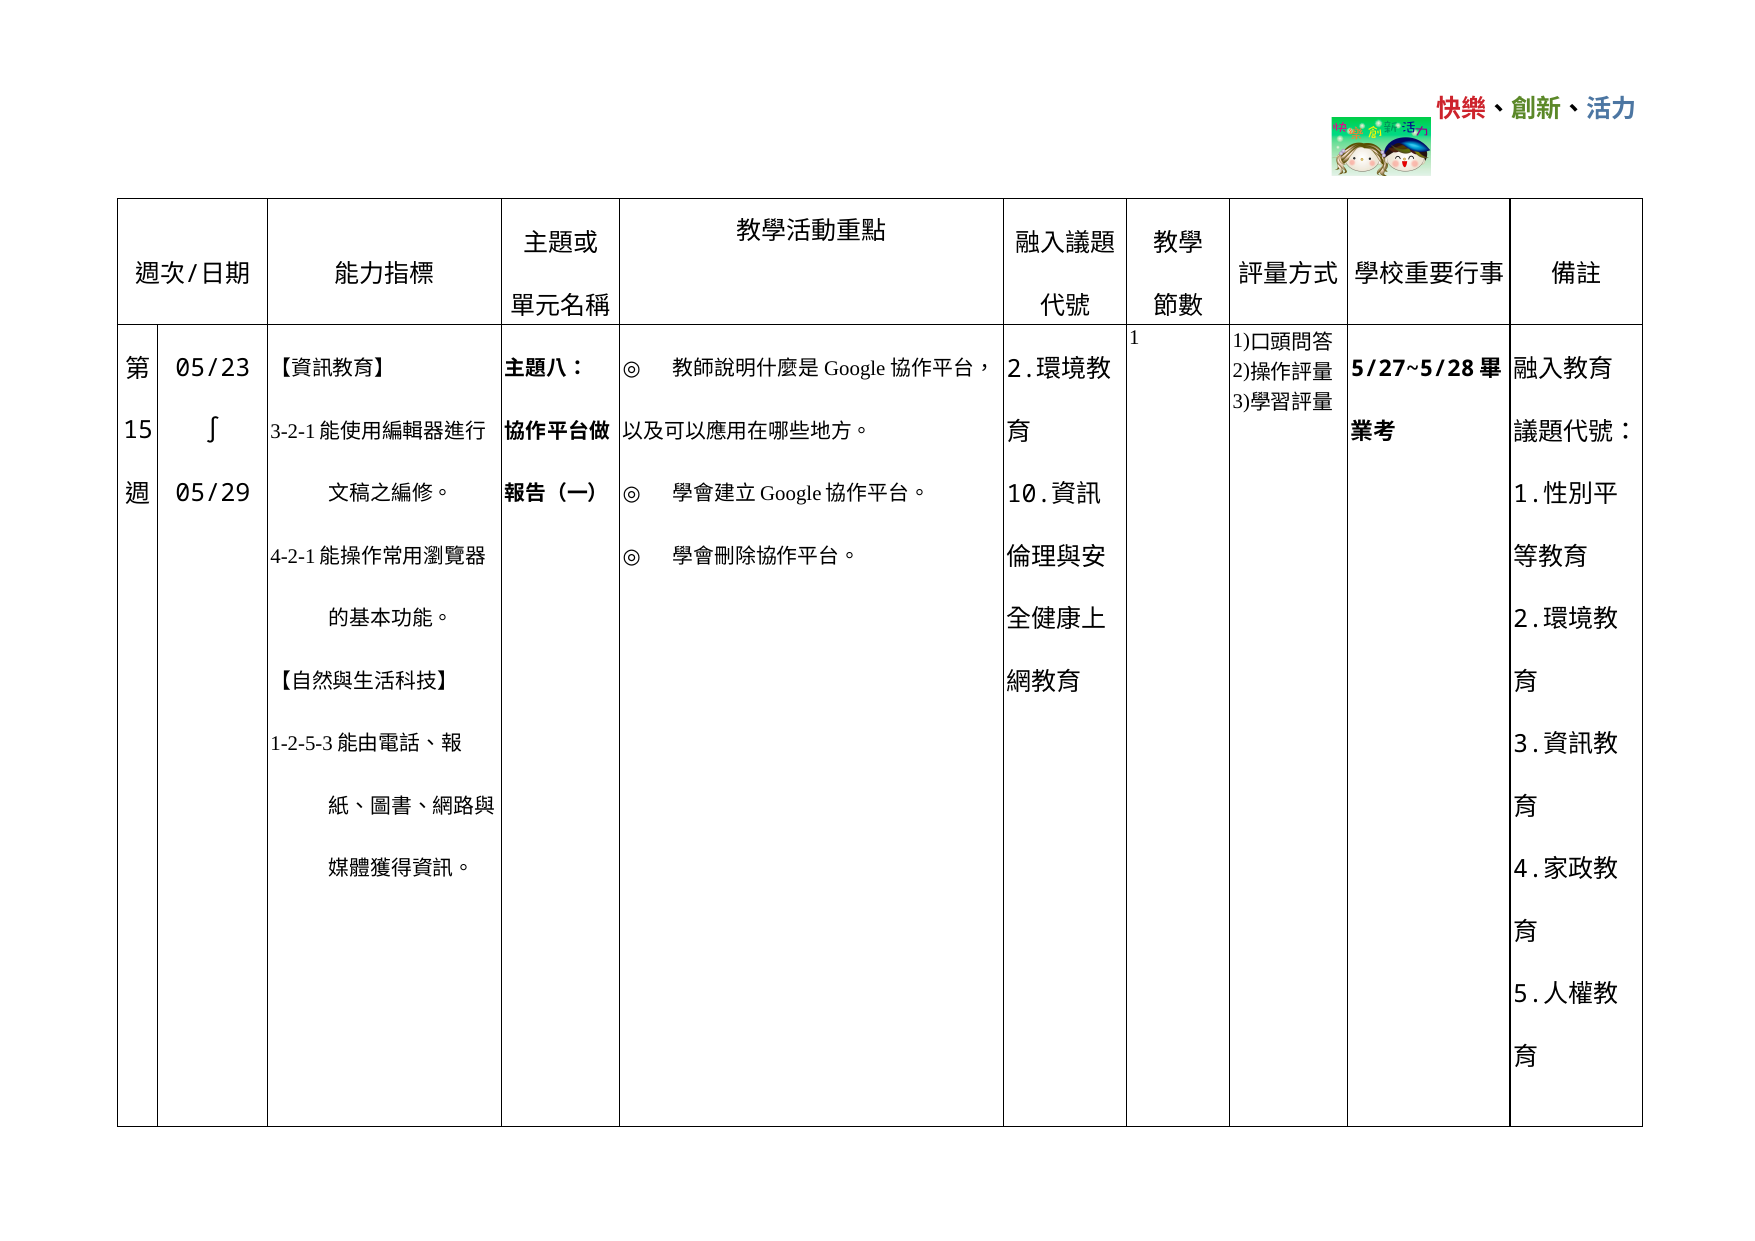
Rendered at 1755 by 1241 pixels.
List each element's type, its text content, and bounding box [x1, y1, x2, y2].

table_cell 主題八： 協作平台做報告（一） [502, 325, 619, 1126]
table_cell 融入教育 議題代號： 1.性別平等教育 2.環境教育 3.資訊教育 4.家政教育 5.人權教育 [1511, 325, 1642, 1126]
table_cell 1)口頭問答 2)操作評量 3)學習評量 [1230, 325, 1347, 1126]
table_header 備註 [1511, 199, 1642, 324]
table_cell 第 15 週 [118, 325, 157, 1126]
table_header 教學活動重點 [620, 199, 1003, 324]
table_cell 【資訊教育】 3-2-1能使用編輯器進行文稿之編修。 4-2-1能操作常用瀏覽器的基本功能。 【自然與生活科技】 1-2-5-3能由電話、報紙、圖書、網路與媒體獲得資訊。 [268, 325, 501, 1126]
table_cell 2.環境教育 10.資訊倫理與安全健康上網教育 [1004, 325, 1126, 1126]
table_header 融入議題 代號 [1004, 199, 1126, 324]
table_cell 教師說明什麼是Google協作平台，以及可以應用在哪些地方。 學會建立Google協作平台。 學會刪除協作平台。 [620, 325, 1003, 1126]
table_cell 05/23 ∫ 05/29 [158, 325, 267, 1126]
table_header 週次/日期 [118, 199, 267, 324]
table_cell 1 [1127, 325, 1229, 1126]
table_header 主題或 單元名稱 [502, 199, 619, 324]
table_cell 5/27~5/28畢業考 [1348, 325, 1509, 1126]
table_header 學校重要行事 [1348, 199, 1509, 324]
table_header 評量方式 [1230, 199, 1347, 324]
table_header 教學 節數 [1127, 199, 1229, 324]
table_header 能力指標 [268, 199, 501, 324]
